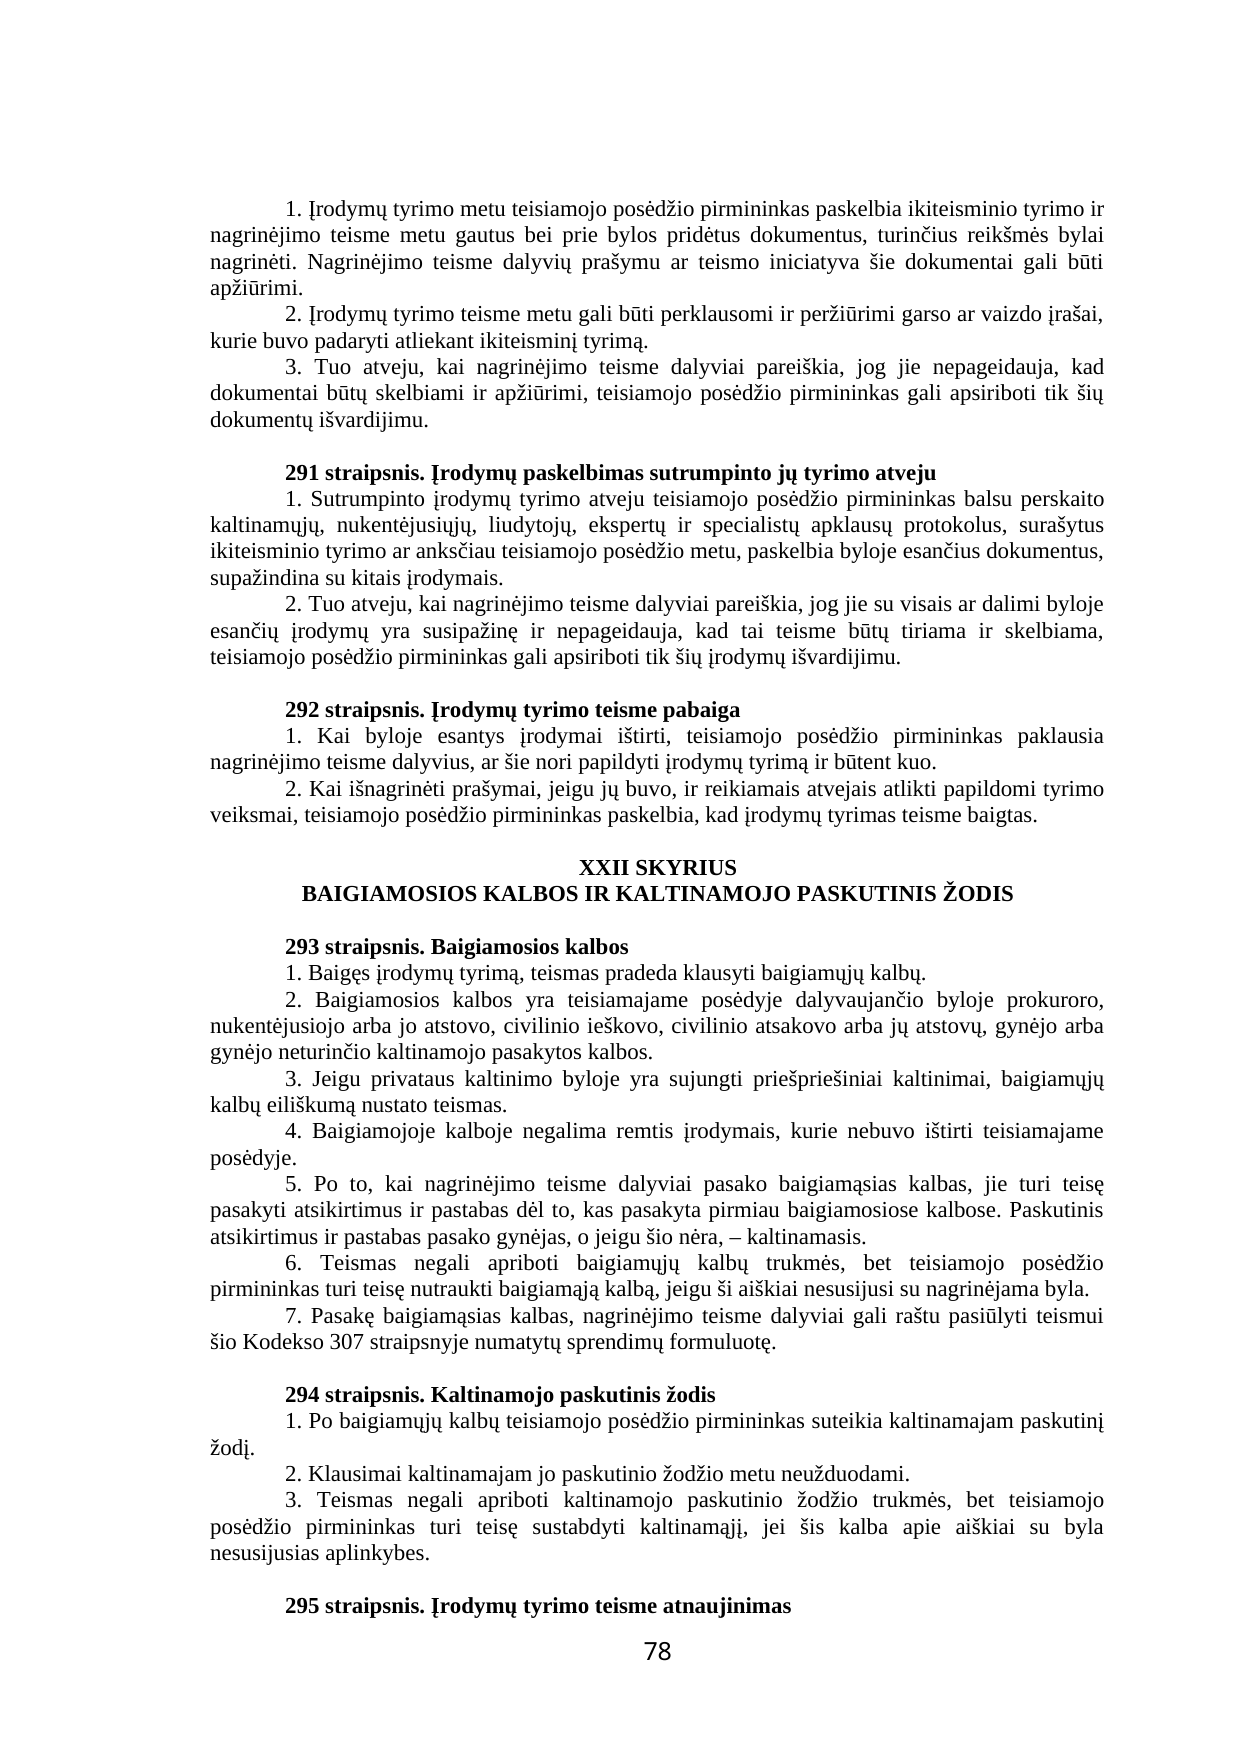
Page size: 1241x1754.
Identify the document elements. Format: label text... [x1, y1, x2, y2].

text 293 straipsnis. Baigiamosios kalbos [210, 933, 1106, 959]
text 294 straipsnis. Kaltinamojo paskutinis žodis [210, 1381, 1106, 1407]
text 3. Jeigu privataus kaltinimo byloje yra sujungti priešpriešiniai kaltinimai, baigiamųjų kalbų eiliškumą nustato teismas. [210, 1065, 1106, 1117]
text 5. Po to, kai nagrinėjimo teisme dalyviai pasako baigiamąsias kalbas, jie turi teisę pasakyti atsikirtimus ir pastabas dėl to, kas pasakyta pirmiau baigiamosiose kalbose. Paskutinis atsikirtimus ir pastabas pasako gynėjas, o jeigu šio nėra, – kaltinamasis. [210, 1170, 1106, 1249]
text 6. Teismas negali apriboti baigiamųjų kalbų trukmės, bet teisiamojo posėdžio pirmininkas turi teisę nutraukti baigiamąją kalbą, jeigu ši aiškiai nesusijusi su nagrinėjama byla. [210, 1249, 1106, 1302]
text 1. Įrodymų tyrimo metu teisiamojo posėdžio pirmininkas paskelbia ikiteisminio tyrimo ir nagrinėjimo teisme metu gautus bei prie bylos pridėtus dokumentus, turinčius reikšmės bylai nagrinėti. Nagrinėjimo teisme dalyvių prašymu ar teismo iniciatyva šie dokumentai gali būti apžiūrimi. [210, 195, 1106, 300]
text 4. Baigiamojoje kalboje negalima remtis įrodymais, kurie nebuvo ištirti teisiamajame posėdyje. [210, 1117, 1106, 1170]
subtitle XXII skyrius [210, 854, 1106, 880]
text 2. Kai išnagrinėti prašymai, jeigu jų buvo, ir reikiamais atvejais atlikti papildomi tyrimo veiksmai, teisiamojo posėdžio pirmininkas paskelbia, kad įrodymų tyrimas teisme baigtas. [210, 775, 1106, 827]
text 2. Baigiamosios kalbos yra teisiamajame posėdyje dalyvaujančio byloje prokuroro, nukentėjusiojo arba jo atstovo, civilinio ieškovo, civilinio atsakovo arba jų atstovų, gynėjo arba gynėjo neturinčio kaltinamojo pasakytos kalbos. [210, 986, 1106, 1065]
text 2. Klausimai kaltinamajam jo paskutinio žodžio metu neužduodami. [210, 1460, 1106, 1486]
text 1. Po baigiamųjų kalbų teisiamojo posėdžio pirmininkas suteikia kaltinamajam paskutinį žodį. [210, 1407, 1106, 1460]
text 7. Pasakę baigiamąsias kalbas, nagrinėjimo teisme dalyviai gali raštu pasiūlyti teismui šio Kodekso 307 straipsnyje numatytų sprendimų formuluotę. [210, 1302, 1106, 1354]
text 291 straipsnis. Įrodymų paskelbimas sutrumpinto jų tyrimo atveju [210, 458, 1106, 485]
text 3. Tuo atveju, kai nagrinėjimo teisme dalyviai pareiškia, jog jie nepageidauja, kad dokumentai būtų skelbiami ir apžiūrimi, teisiamojo posėdžio pirmininkas gali apsiriboti tik šių dokumentų išvardijimu. [210, 353, 1106, 432]
text 2. Tuo atveju, kai nagrinėjimo teisme dalyviai pareiškia, jog jie su visais ar dalimi byloje esančių įrodymų yra susipažinę ir nepageidauja, kad tai teisme būtų tiriama ir skelbiama, teisiamojo posėdžio pirmininkas gali apsiriboti tik šių įrodymų išvardijimu. [210, 590, 1106, 669]
text 292 straipsnis. Įrodymų tyrimo teisme pabaiga [210, 696, 1106, 722]
text 2. Įrodymų tyrimo teisme metu gali būti perklausomi ir peržiūrimi garso ar vaizdo įrašai, kurie buvo padaryti atliekant ikiteisminį tyrimą. [210, 300, 1106, 353]
text 1. Sutrumpinto įrodymų tyrimo atveju teisiamojo posėdžio pirmininkas balsu perskaito kaltinamųjų, nukentėjusiųjų, liudytojų, ekspertų ir specialistų apklausų protokolus, surašytus ikiteisminio tyrimo ar anksčiau teisiamojo posėdžio metu, paskelbia byloje esančius dokumentus, supažindina su kitais įrodymais. [210, 485, 1106, 590]
text 3. Teismas negali apriboti kaltinamojo paskutinio žodžio trukmės, bet teisiamojo posėdžio pirmininkas turi teisę sustabdyti kaltinamąjį, jei šis kalba apie aiškiai su byla nesusijusias aplinkybes. [210, 1486, 1106, 1565]
text BAIGIAMOSIOS KALBOS ir kaltinamojo paskutinis žodis [210, 880, 1106, 907]
text 1. Baigęs įrodymų tyrimą, teismas pradeda klausyti baigiamųjų kalbų. [210, 959, 1106, 986]
text 295 straipsnis. Įrodymų tyrimo teisme atnaujinimas [210, 1592, 1106, 1618]
text 1. Kai byloje esantys įrodymai ištirti, teisiamojo posėdžio pirmininkas paklausia nagrinėjimo teisme dalyvius, ar šie nori papildyti įrodymų tyrimą ir būtent kuo. [210, 722, 1106, 775]
